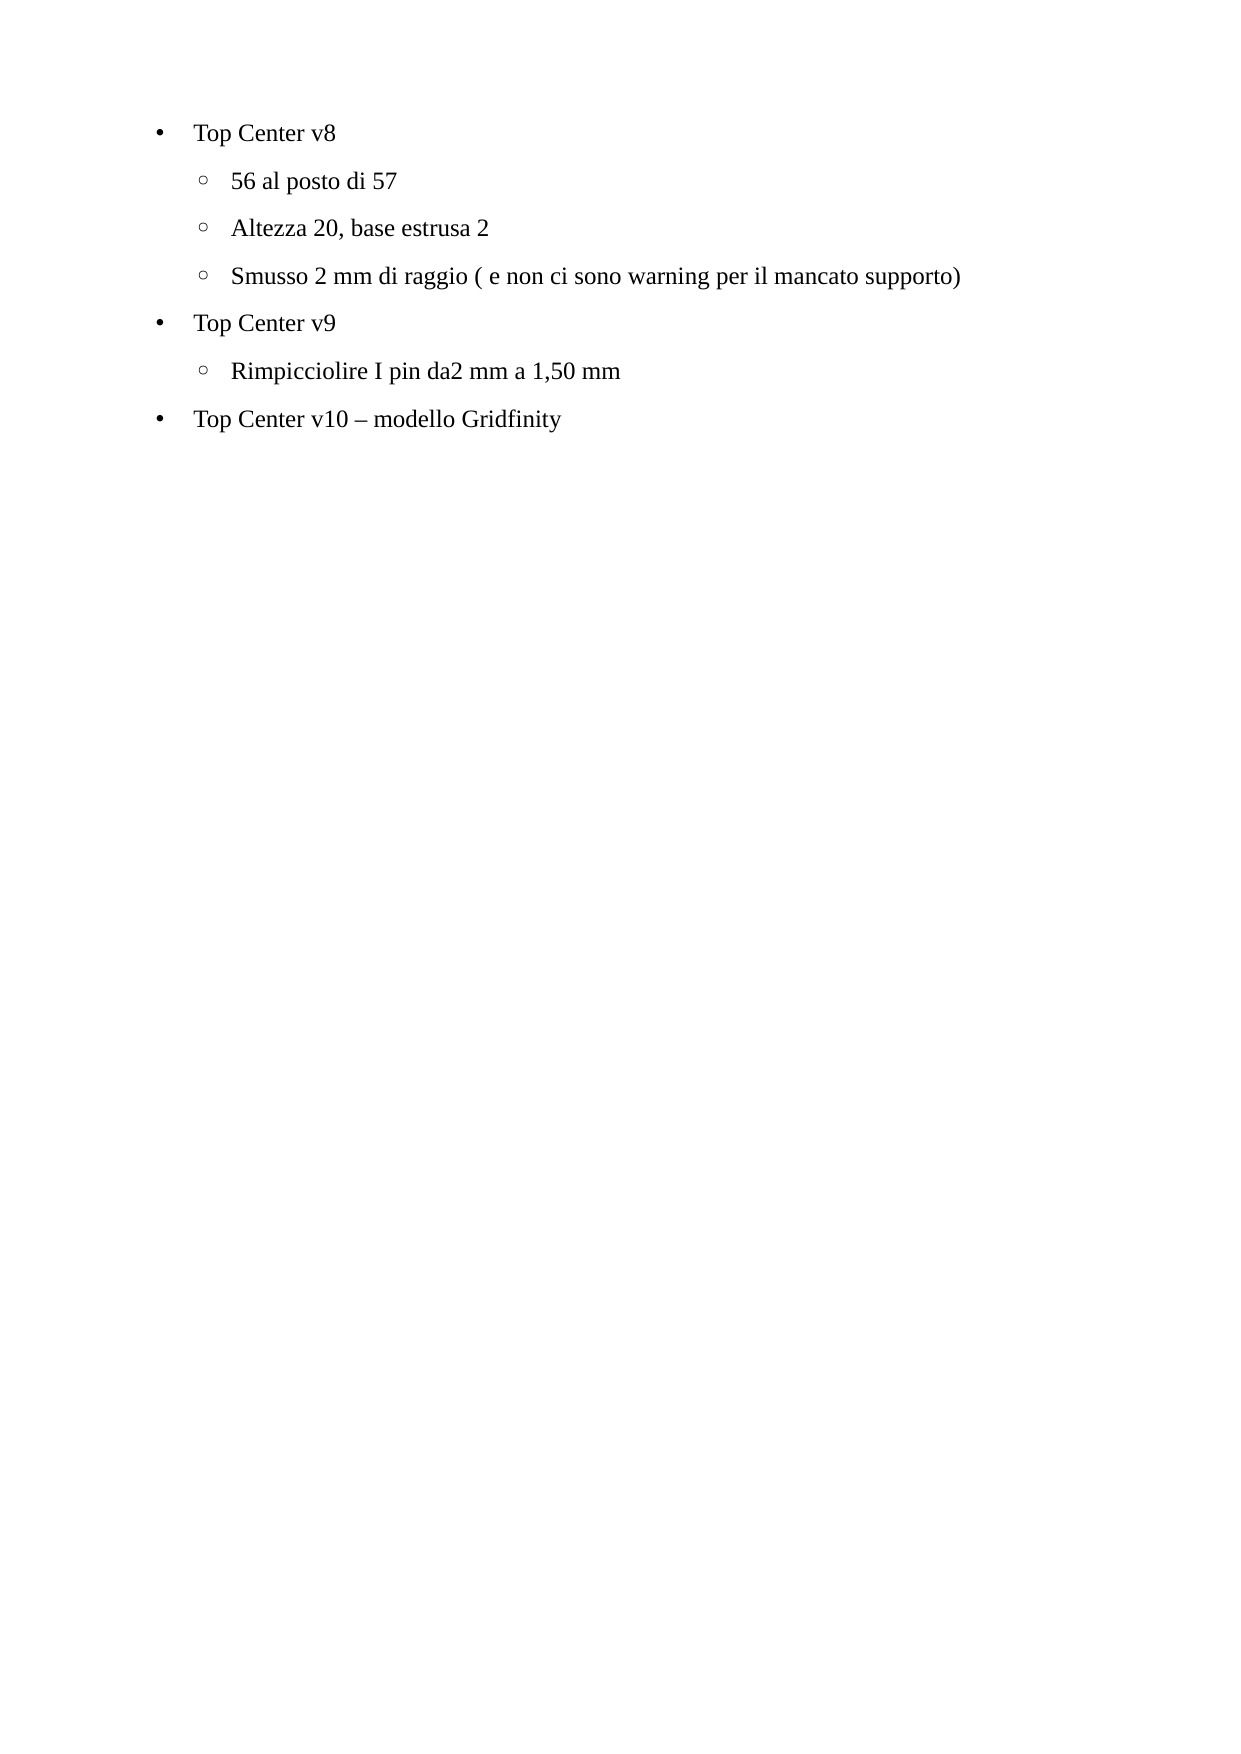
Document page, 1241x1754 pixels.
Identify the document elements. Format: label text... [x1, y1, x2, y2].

list 56 al posto di 57 [193, 166, 1122, 194]
list Altezza 20, base estrusa 2 [193, 213, 1122, 242]
list Smusso 2 mm di raggio ( e non ci sono warning per il mancato supporto) [193, 261, 1122, 290]
list Top Center v10 – modello Gridfinity [156, 404, 1122, 432]
list Top Center v9 [156, 308, 1122, 337]
list Top Center v8 [156, 118, 1122, 147]
list Rimpicciolire I pin da2 mm a 1,50 mm [193, 356, 1122, 385]
